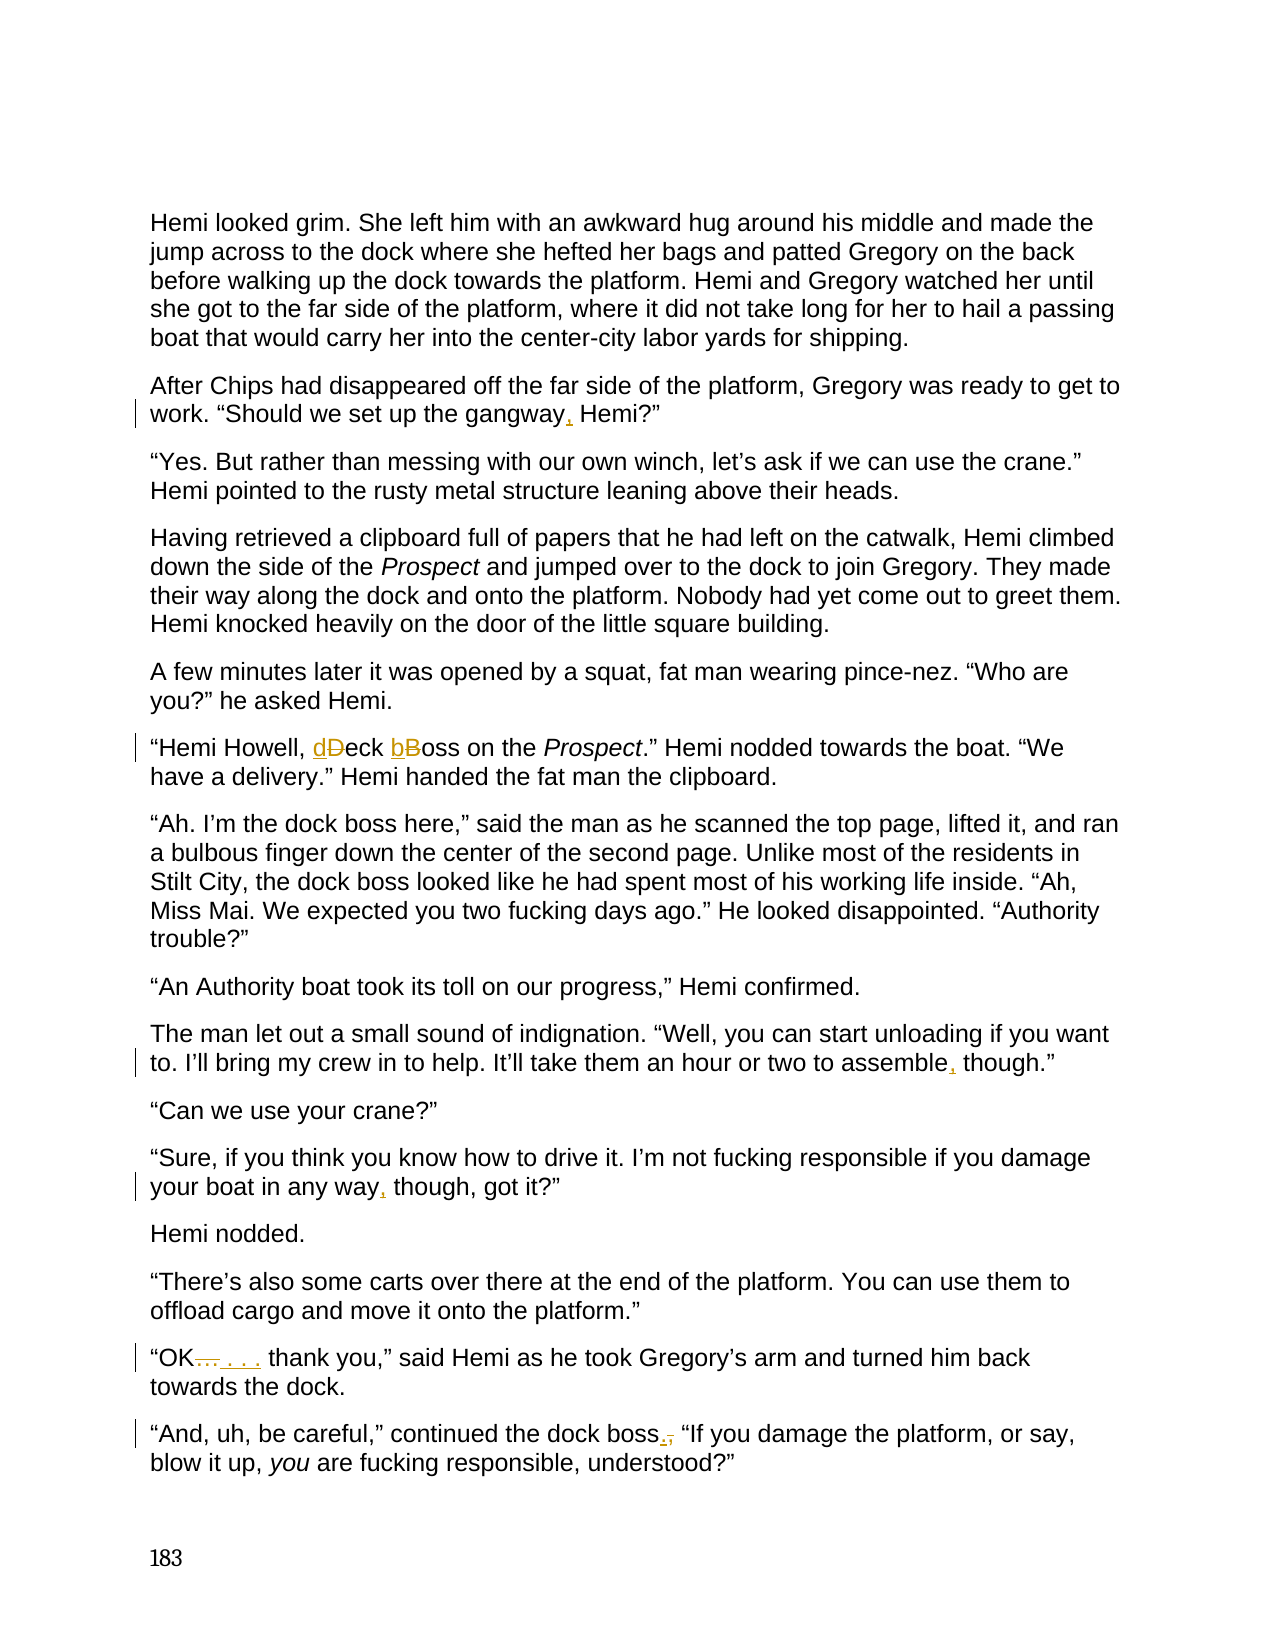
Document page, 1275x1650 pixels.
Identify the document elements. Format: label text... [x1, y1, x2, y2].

text “An Authority boat took its toll on our progress,” Hemi confirmed. [150, 972, 1125, 1001]
text “Can we use your crane?” [150, 1096, 1125, 1124]
text After Chips had disappeared off the far side of the platform, Gregory was ready to get to work. “Should we set up the gangway, Hemi?” [150, 371, 1125, 428]
text Having retrieved a clipboard full of papers that he had left on the catwalk, Hemi climbed down the side of the Prospect and jumped over to the dock to join Gregory. They made their way along the dock and onto the platform. Nobody had yet come out to greet them. Hemi knocked heavily on the door of the little square building. [150, 523, 1125, 638]
text “Hemi Howell, deck boss on the Prospect.” Hemi nodded towards the boat. “We have a delivery.” Hemi handed the fat man the clipboard. [150, 733, 1125, 791]
text A few minutes later it was opened by a squat, fat man wearing pince-nez. “Who are you?” he asked Hemi. [150, 657, 1125, 714]
text “OK . . . thank you,” said Hemi as he took Gregory’s arm and turned him back towards the dock. [150, 1343, 1125, 1401]
text “Sure, if you think you know how to drive it. I’m not fucking responsible if you damage your boat in any way, though, got it?” [150, 1143, 1125, 1201]
text “Yes. But rather than messing with our own winch, let’s ask if we can use the crane.” Hemi pointed to the rusty metal structure leaning above their heads. [150, 447, 1125, 504]
text Hemi nodded. [150, 1219, 1125, 1248]
text Hemi looked grim. She left him with an awkward hug around his middle and made the jump across to the dock where she hefted her bags and patted Gregory on the back before walking up the dock towards the platform. Hemi and Gregory watched her until she got to the far side of the platform, where it did not take long for her to hail a passing boat that would carry her into the center-city labor yards for shipping. [150, 208, 1125, 352]
text “There’s also some carts over there at the end of the platform. You can use them to offload cargo and move it onto the platform.” [150, 1267, 1125, 1324]
text The man let out a small sound of indignation. “Well, you can start unloading if you want to. I’ll bring my crew in to help. It’ll take them an hour or two to assemble, though.” [150, 1019, 1125, 1077]
text “Ah. I’m the dock boss here,” said the man as he scanned the top page, lifted it, and ran a bulbous finger down the center of the second page. Unlike most of the residents in Stilt City, the dock boss looked like he had spent most of his working life inside. “Ah, Miss Mai. We expected you two fucking days ago.” He looked disappointed. “Authority trouble?” [150, 809, 1125, 953]
text “And, uh, be careful,” continued the dock boss. “If you damage the platform, or say, blow it up, you are fucking responsible, understood?” [150, 1419, 1125, 1477]
